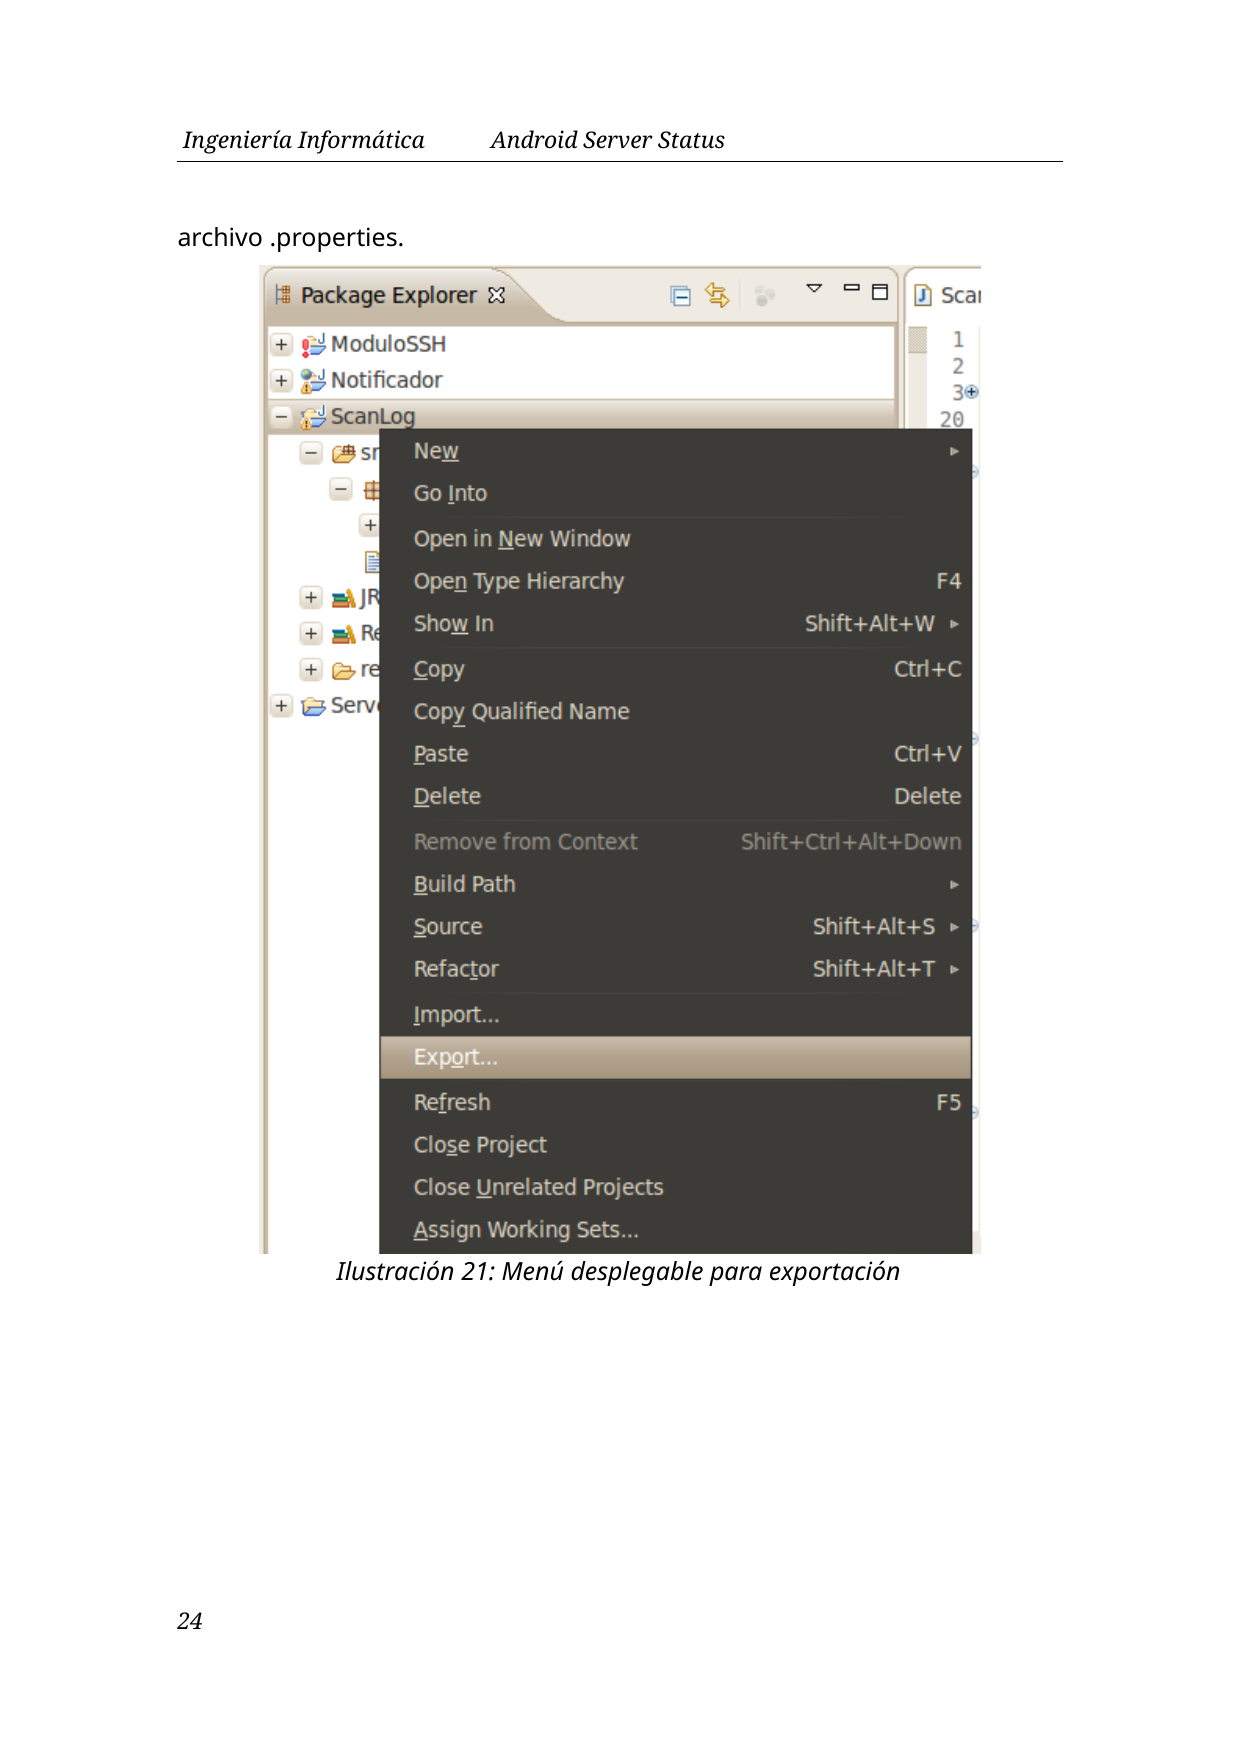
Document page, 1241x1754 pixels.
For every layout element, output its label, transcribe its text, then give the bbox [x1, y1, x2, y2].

text Ilustración 21: Menú desplegable para exportación [177, 265, 1063, 1288]
text archivo .properties. [177, 219, 1063, 253]
